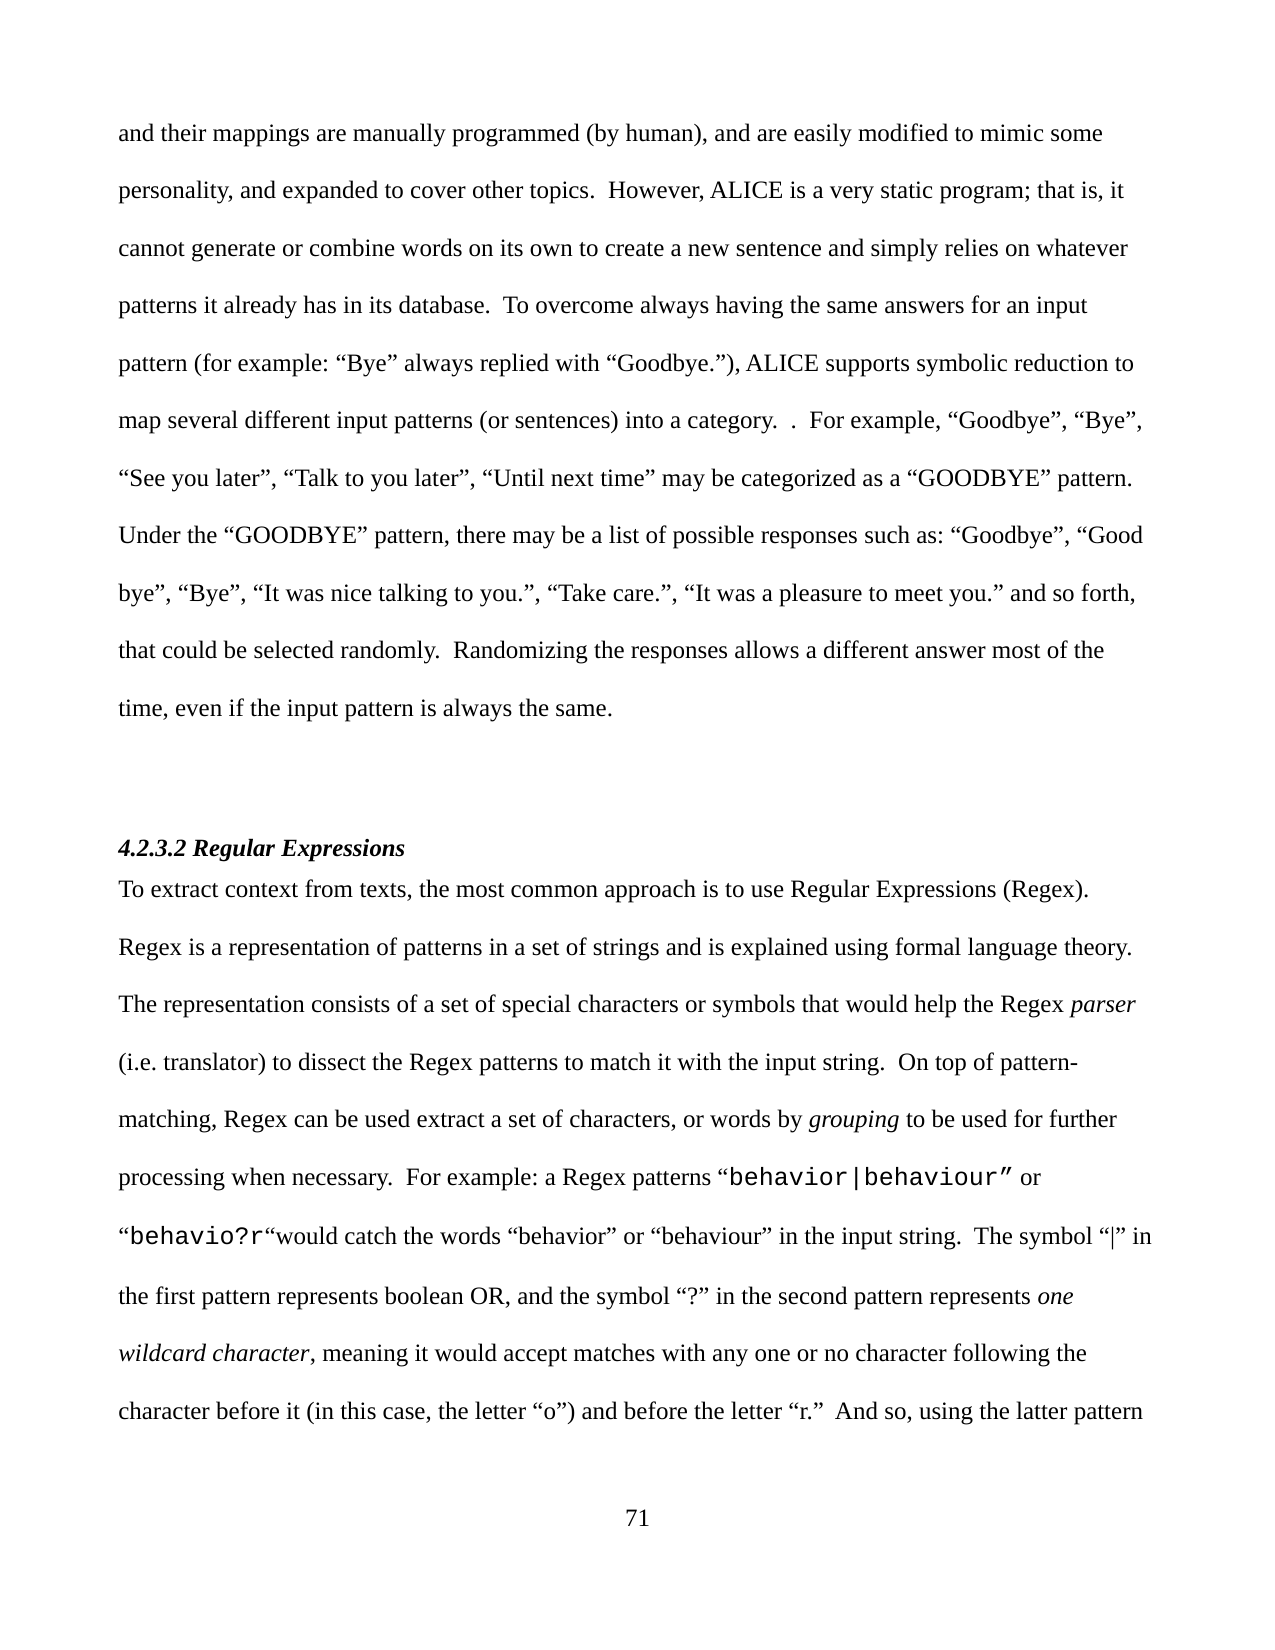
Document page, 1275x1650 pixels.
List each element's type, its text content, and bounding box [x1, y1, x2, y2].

subtitle 4.2.3.2 Regular Expressions [118, 833, 1157, 862]
text and their mappings are manually programmed (by human), and are easily modified to mimic some personality, and expanded to cover other topics. However, ALICE is a very static program; that is, it cannot generate or combine words on its own to create a new sentence and simply relies on whatever patterns it already has in its database. To overcome always having the same answers for an input pattern (for example: “Bye” always replied with “Goodbye.”), ALICE supports symbolic reduction to map several different input patterns (or sentences) into a category. . For example, “Goodbye”, “Bye”, “See you later”, “Talk to you later”, “Until next time” may be categorized as a “GOODBYE” pattern. Under the “GOODBYE” pattern, there may be a list of possible responses such as: “Goodbye”, “Good bye”, “Bye”, “It was nice talking to you.”, “Take care.”, “It was a pleasure to meet you.” and so forth, that could be selected randomly. Randomizing the responses allows a different answer most of the time, even if the input pattern is always the same. [118, 118, 1157, 722]
text To extract context from texts, the most common approach is to use Regular Expressions (Regex). Regex is a representation of patterns in a set of strings and is explained using formal language theory. The representation consists of a set of special characters or symbols that would help the Regex parser (i.e. translator) to dissect the Regex patterns to match it with the input string. On top of pattern-matching, Regex can be used extract a set of characters, or words by grouping to be used for further processing when necessary. For example: a Regex patterns “behavior|behaviour” or “behavio?r“would catch the words “behavior” or “behaviour” in the input string. The symbol “|” in the first pattern represents boolean OR, and the symbol “?” in the second pattern represents one wildcard character, meaning it would accept matches with any one or no character following the character before it (in this case, the letter “o”) and before the letter “r.” And so, using the latter pattern [118, 874, 1157, 1424]
